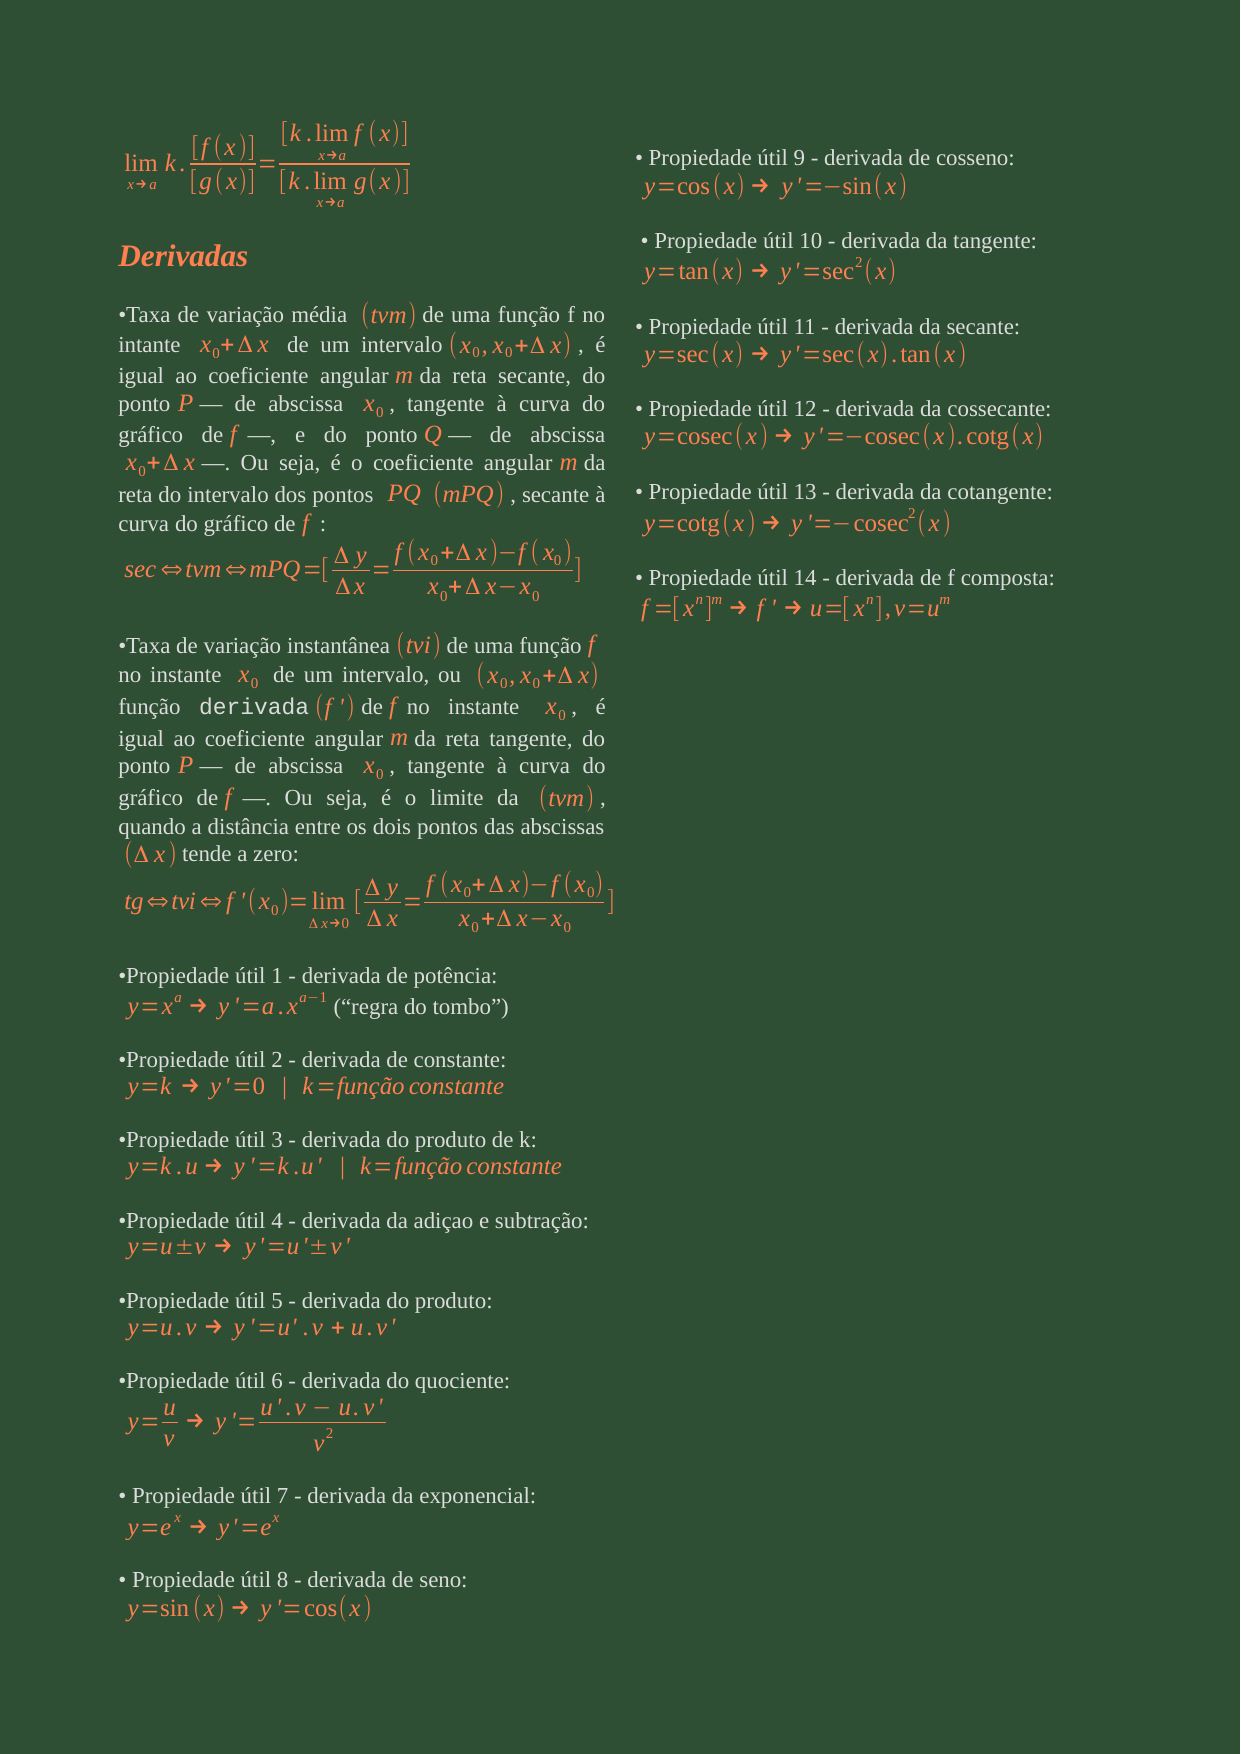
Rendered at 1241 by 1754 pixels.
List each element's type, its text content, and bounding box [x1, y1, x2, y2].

text •Propiedade útil 4 - derivada da adiçao e subtração: [118, 1207, 605, 1233]
text • Propiedade útil 8 - derivada de seno: [118, 1566, 605, 1593]
text • Propiedade útil 14 - derivada de f composta: [635, 563, 1122, 590]
text •Propiedade útil 2 - derivada de constante: [118, 1046, 605, 1072]
text • Propiedade útil 9 - derivada de cosseno: [635, 144, 1122, 171]
text Derivadas [118, 237, 605, 273]
text •Taxa de variação instantâneade uma funçãono instante de um intervalo, ou função derivadadeno instante , é igual ao coeficiente angularda reta tangente, do ponto— de abscissa , tangente à curva do gráfico de—. Ou seja, é o limite da , quando a distância entre os dois pontos das abscissastende a zero: [118, 630, 605, 869]
text • Propiedade útil 13 - derivada da cotangente: [635, 478, 1122, 504]
text • Propiedade útil 12 - derivada da cossecante: [635, 395, 1122, 422]
text • Propiedade útil 11 - derivada da secante: [635, 313, 1122, 339]
text •Propiedade útil 1 - derivada de potência: [118, 962, 605, 988]
text (“regra do tombo”) [118, 988, 605, 1020]
text •Propiedade útil 5 - derivada do produto: [118, 1287, 605, 1313]
text •Propiedade útil 3 - derivada do produto de k: [118, 1126, 605, 1153]
text • Propiedade útil 7 - derivada da exponencial: [118, 1482, 605, 1509]
text •Taxa de variação média de uma função f no intante de um intervalo, é igual ao coeficiente angularda reta secante, do ponto— de abscissa , tangente à curva do gráfico de—, e do ponto— de abscissa —. Ou seja, é o coeficiente angularda reta do intervalo dos pontos , secante à curva do gráfico de: [118, 300, 605, 537]
text • Propiedade útil 10 - derivada da tangente: [635, 227, 1122, 253]
text •Propiedade útil 6 - derivada do quociente: [118, 1367, 605, 1394]
